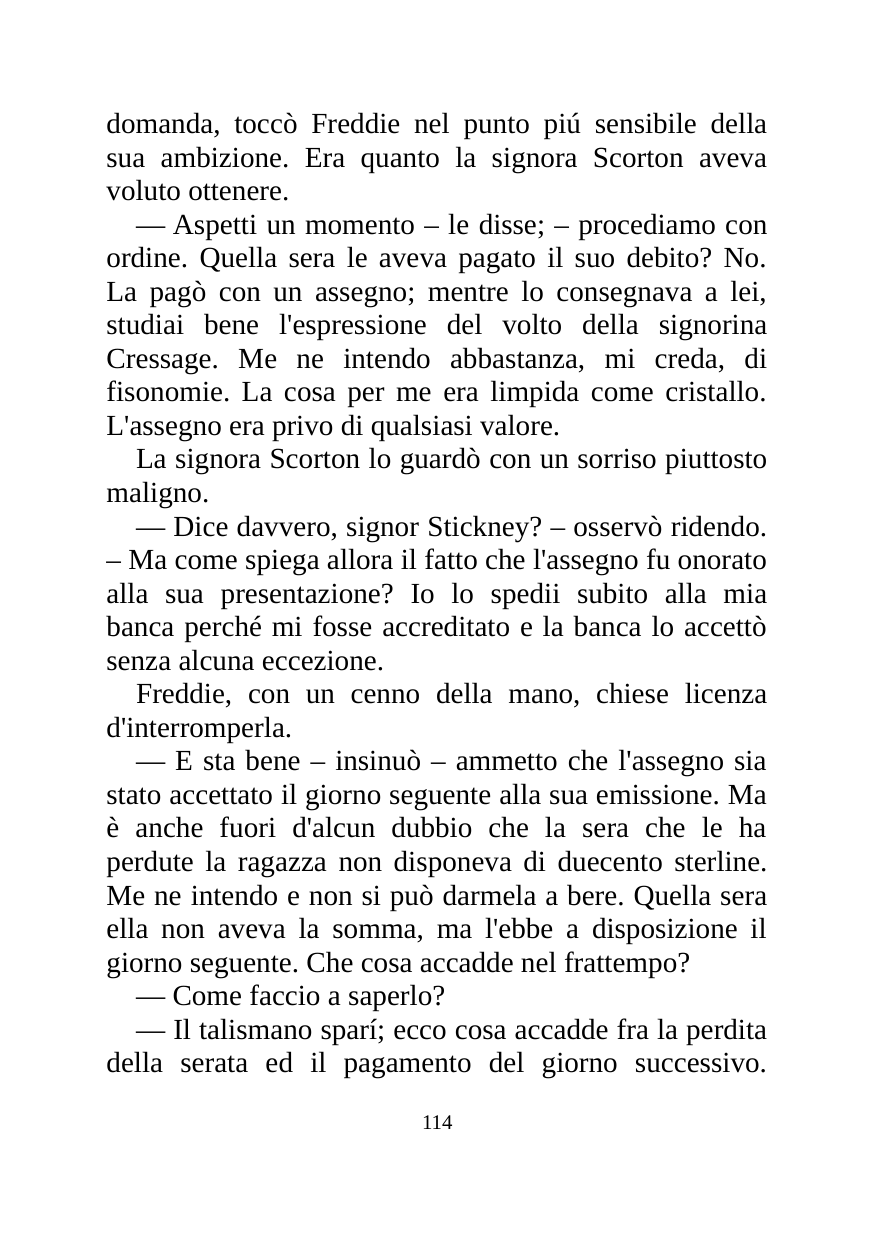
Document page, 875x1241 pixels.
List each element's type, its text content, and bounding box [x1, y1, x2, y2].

text — Come faccio a saperlo? [106, 978, 768, 1012]
text domanda, toccò Freddie nel punto piú sensibile della sua ambizione. Era quanto la signora Scorton aveva voluto ottenere. [106, 106, 768, 207]
text — Aspetti un momento – le disse; – procediamo con ordine. Quella sera le aveva pagato il suo debito? No. La pagò con un assegno; mentre lo consegnava a lei, studiai bene l'espressione del volto della signorina Cressage. Me ne intendo abbastanza, mi creda, di fisonomie. La cosa per me era limpida come cristallo. L'assegno era privo di qualsiasi valore. [106, 207, 768, 442]
text — E sta bene – insinuò – ammetto che l'assegno sia stato accettato il giorno seguente alla sua emissione. Ma è anche fuori d'alcun dubbio che la sera che le ha perdute la ragazza non disponeva di duecento sterline. Me ne intendo e non si può darmela a bere. Quella sera ella non aveva la somma, ma l'ebbe a disposizione il giorno seguente. Che cosa accadde nel frattempo? [106, 743, 768, 978]
text — Dice davvero, signor Stickney? – osservò ridendo. – Ma come spiega allora il fatto che l'assegno fu onorato alla sua presentazione? Io lo spedii subito alla mia banca perché mi fosse accreditato e la banca lo accettò senza alcuna eccezione. [106, 509, 768, 676]
text La signora Scorton lo guardò con un sorriso piuttosto maligno. [106, 442, 768, 509]
text Freddie, con un cenno della mano, chiese licenza d'interromperla. [106, 676, 768, 743]
text — Il talismano sparí; ecco cosa accadde fra la perdita della serata ed il pagamento del giorno successivo. [106, 1012, 768, 1079]
